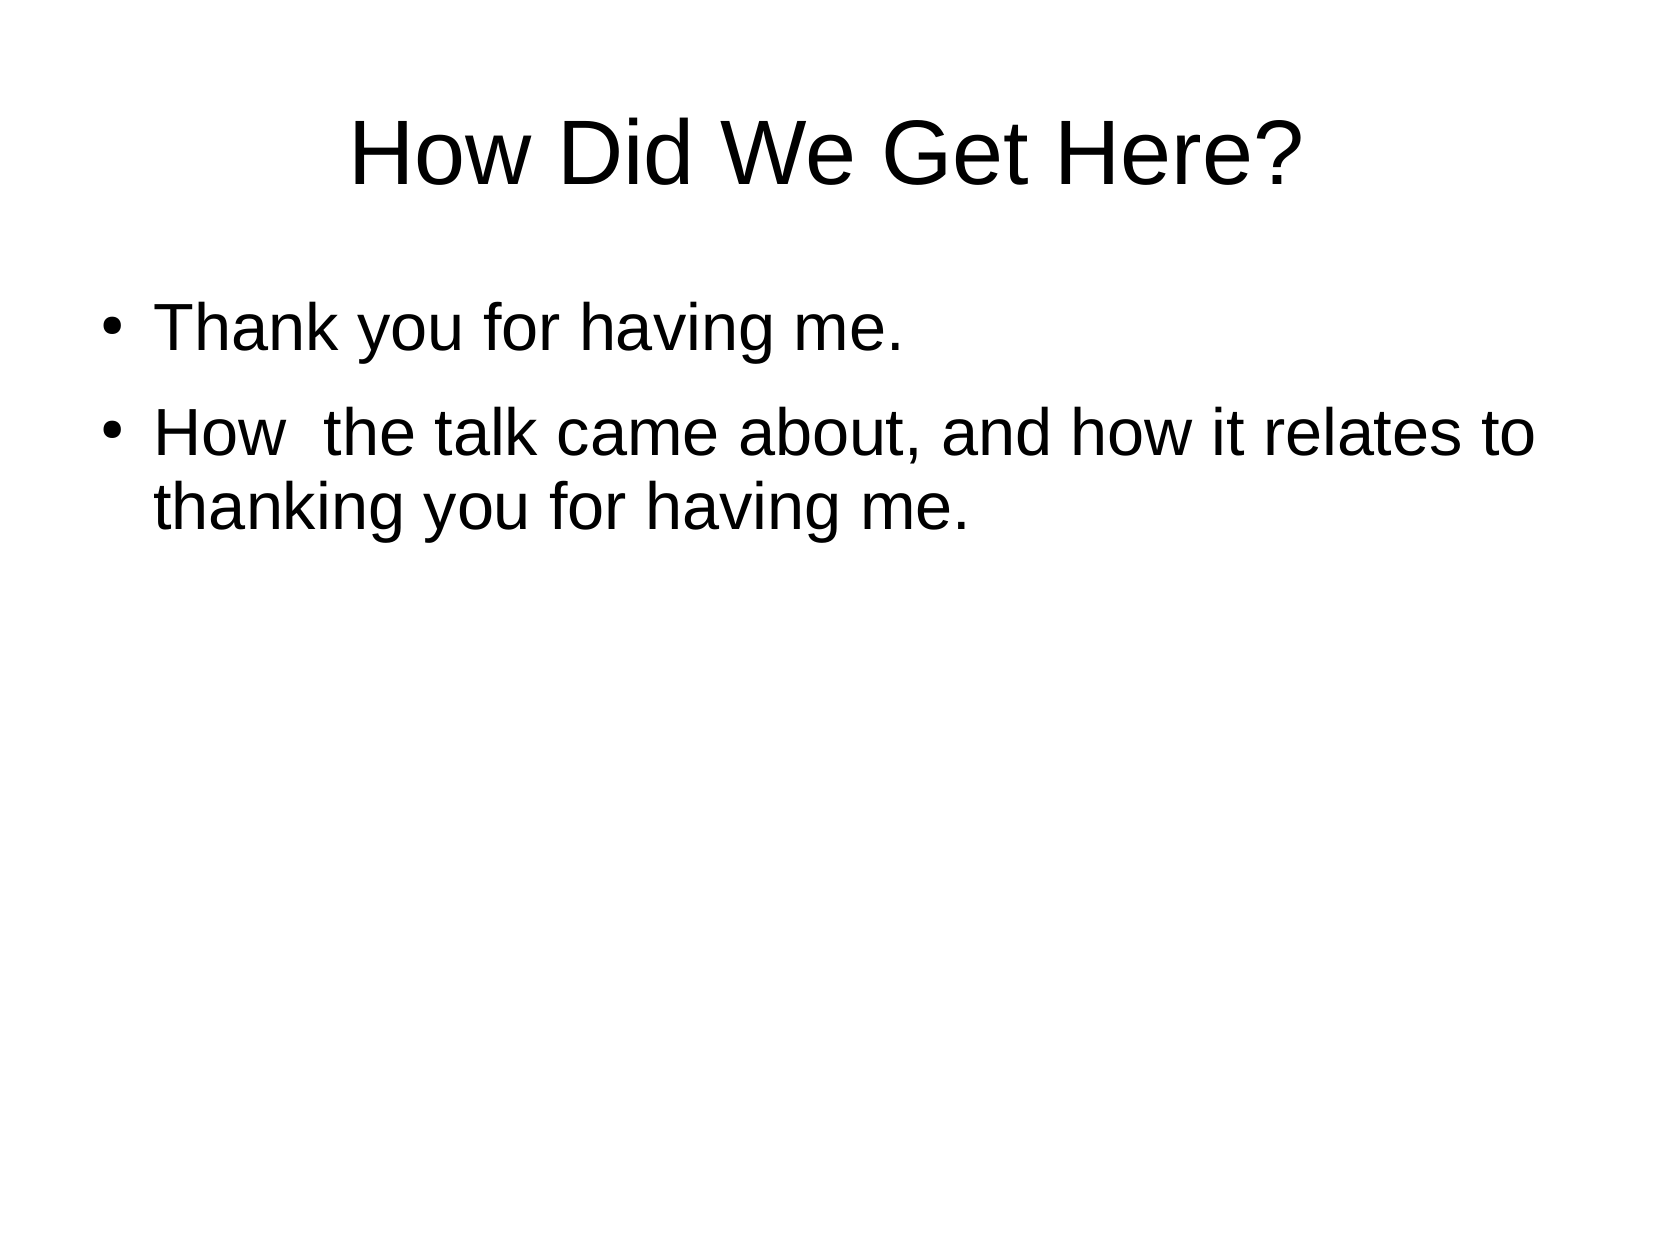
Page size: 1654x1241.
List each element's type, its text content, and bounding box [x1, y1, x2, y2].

list Thank you for having me. How the talk came about, and how it relates to thanking you for having me. [82, 290, 1571, 1010]
title How Did We Get Here? [82, 49, 1571, 257]
